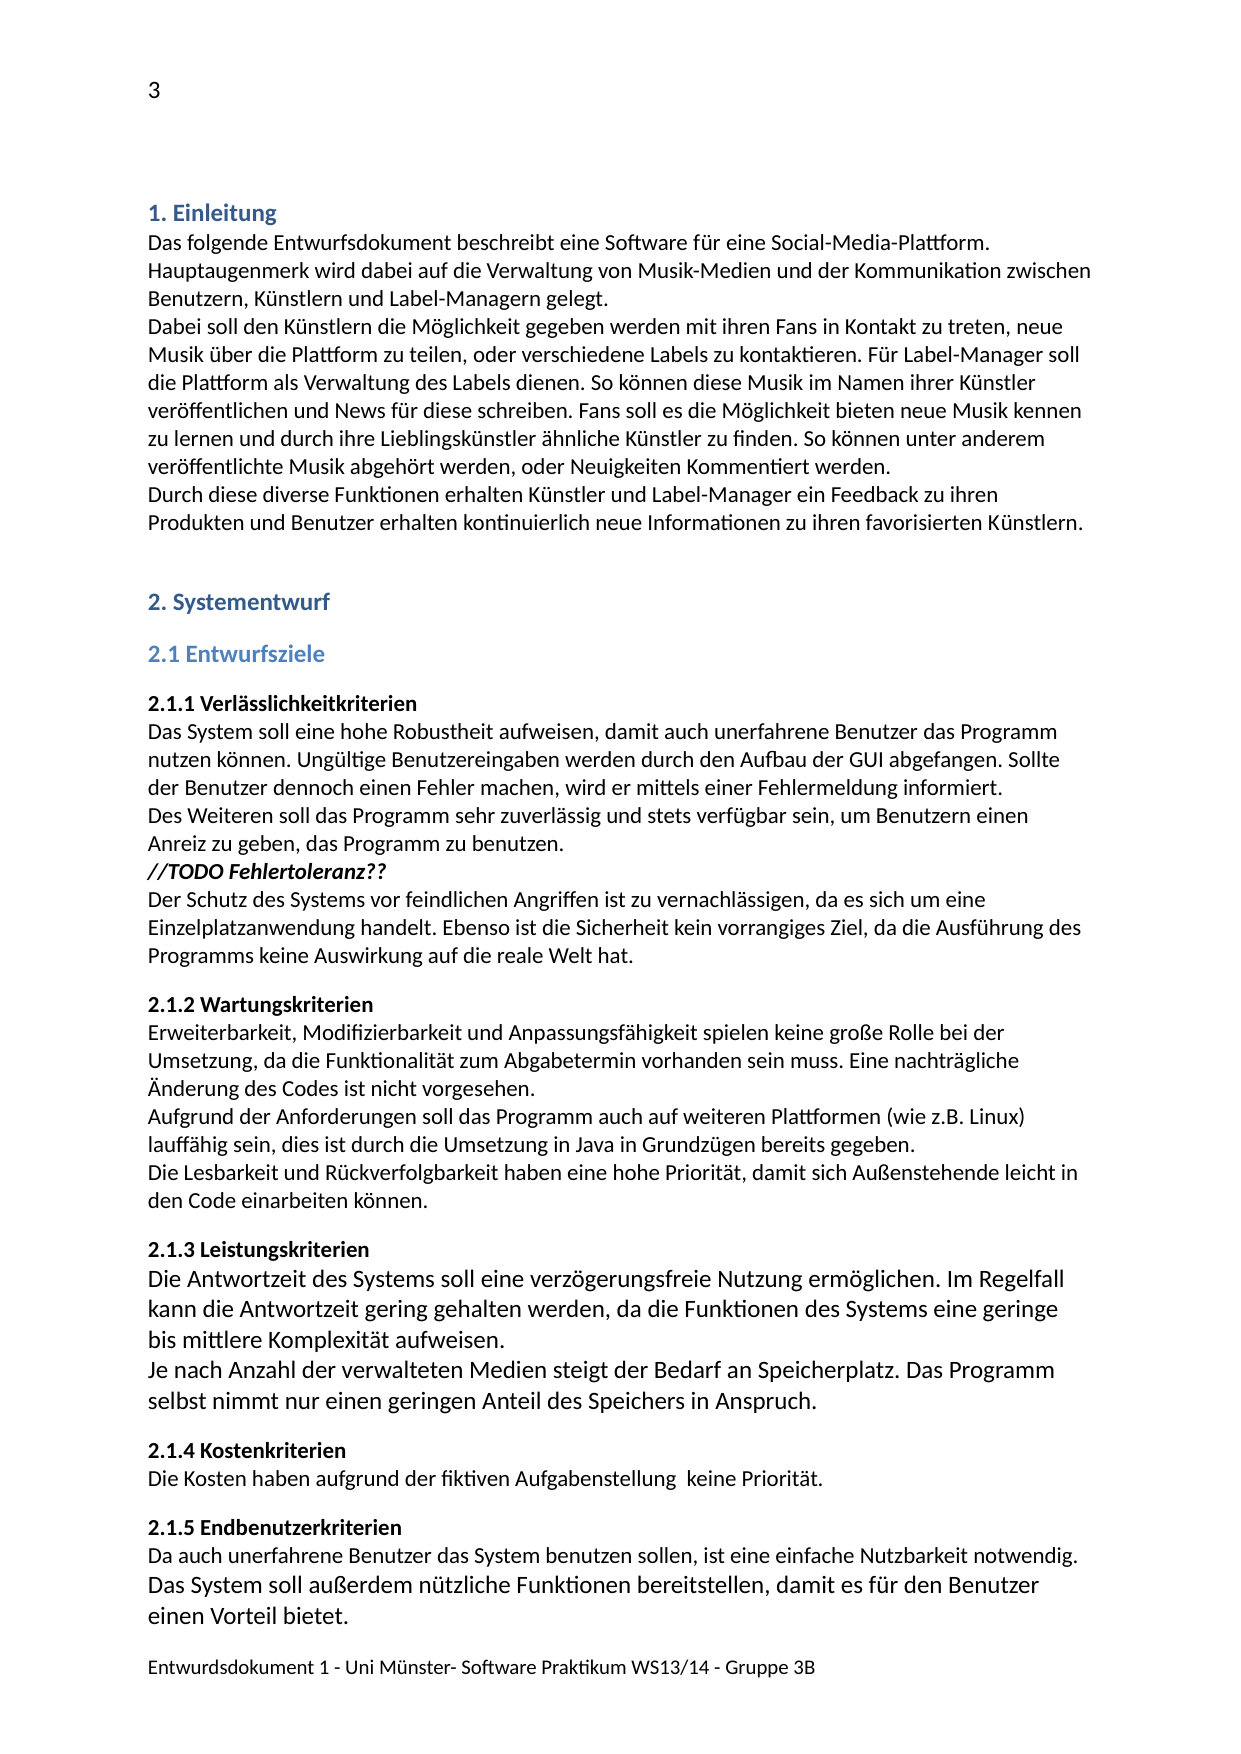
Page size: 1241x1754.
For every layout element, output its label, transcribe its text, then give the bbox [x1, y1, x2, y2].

text Die Kosten haben aufgrund der fiktiven Aufgabenstellung keine Priorität. [148, 1464, 1093, 1493]
subtitle 2.1.1 Verlässlichkeitkriterien [148, 689, 1093, 717]
text Aufgrund der Anforderungen soll das Programm auch auf weiteren Plattformen (wie z.B. Linux) lauffähig sein, dies ist durch die Umsetzung in Java in Grundzügen bereits gegeben. [148, 1102, 1093, 1158]
subtitle 2.1.4 Kostenkriterien [148, 1437, 1093, 1464]
text Die Lesbarkeit und Rückverfolgbarkeit haben eine hohe Priorität, damit sich Außenstehende leicht in den Code einarbeiten können. [148, 1158, 1093, 1214]
text Das System soll außerdem nützliche Funktionen bereitstellen, damit es für den Benutzer einen Vorteil bietet. [148, 1569, 1093, 1631]
text Da auch unerfahrene Benutzer das System benutzen sollen, ist eine einfache Nutzbarkeit notwendig. [148, 1541, 1093, 1569]
text Der Schutz des Systems vor feindlichen Angriffen ist zu vernachlässigen, da es sich um eine Einzelplatzanwendung handelt. Ebenso ist die Sicherheit kein vorrangiges Ziel, da die Ausführung des Programms keine Auswirkung auf die reale Welt hat. [148, 885, 1093, 969]
text Erweiterbarkeit, Modifizierbarkeit und Anpassungsfähigkeit spielen keine große Rolle bei der Umsetzung, da die Funktionalität zum Abgabetermin vorhanden sein muss. Eine nachträgliche Änderung des Codes ist nicht vorgesehen. [148, 1018, 1093, 1102]
text Das folgende Entwurfsdokument beschreibt eine Software für eine Social-Media-Plattform. Hauptaugenmerk wird dabei auf die Verwaltung von Musik-Medien und der Kommunikation zwischen Benutzern, Künstlern und Label-Managern gelegt. [148, 228, 1093, 312]
subtitle 2.1 Entwurfsziele [148, 638, 1093, 668]
text Je nach Anzahl der verwalteten Medien steigt der Bedarf an Speicherplatz. Das Programm selbst nimmt nur einen geringen Anteil des Speichers in Anspruch. [148, 1355, 1093, 1416]
subtitle 2. Systementwurf [148, 586, 1093, 617]
subtitle 1. Einleitung [148, 198, 1093, 228]
subtitle 2.1.2 Wartungskriterien [148, 990, 1093, 1018]
subtitle 2.1.3 Leistungskriterien [148, 1235, 1093, 1263]
text Die Antwortzeit des Systems soll eine verzögerungsfreie Nutzung ermöglichen. Im Regelfall kann die Antwortzeit gering gehalten werden, da die Funktionen des Systems eine geringe bis mittlere Komplexität aufweisen. [148, 1263, 1093, 1355]
text //TODO Fehlertoleranz?? [148, 857, 1093, 885]
text Des Weiteren soll das Programm sehr zuverlässig und stets verfügbar sein, um Benutzern einen Anreiz zu geben, das Programm zu benutzen. [148, 801, 1093, 857]
subtitle 2.1.5 Endbenutzerkriterien [148, 1513, 1093, 1541]
text Dabei soll den Künstlern die Möglichkeit gegeben werden mit ihren Fans in Kontakt zu treten, neue Musik über die Plattform zu teilen, oder verschiedene Labels zu kontaktieren. Für Label-Manager soll die Plattform als Verwaltung des Labels dienen. So können diese Musik im Namen ihrer Künstler veröffentlichen und News für diese schreiben. Fans soll es die Möglichkeit bieten neue Musik kennen zu lernen und durch ihre Lieblingskünstler ähnliche Künstler zu finden. So können unter anderem veröffentlichte Musik abgehört werden, oder Neuigkeiten Kommentiert werden. [148, 312, 1093, 480]
text Durch diese diverse Funktionen erhalten Künstler und Label-Manager ein Feedback zu ihren Produkten und Benutzer erhalten kontinuierlich neue Informationen zu ihren favorisierten Künstlern. [148, 480, 1093, 536]
text Das System soll eine hohe Robustheit aufweisen, damit auch unerfahrene Benutzer das Programm nutzen können. Ungültige Benutzereingaben werden durch den Aufbau der GUI abgefangen. Sollte der Benutzer dennoch einen Fehler machen, wird er mittels einer Fehlermeldung informiert. [148, 717, 1093, 801]
